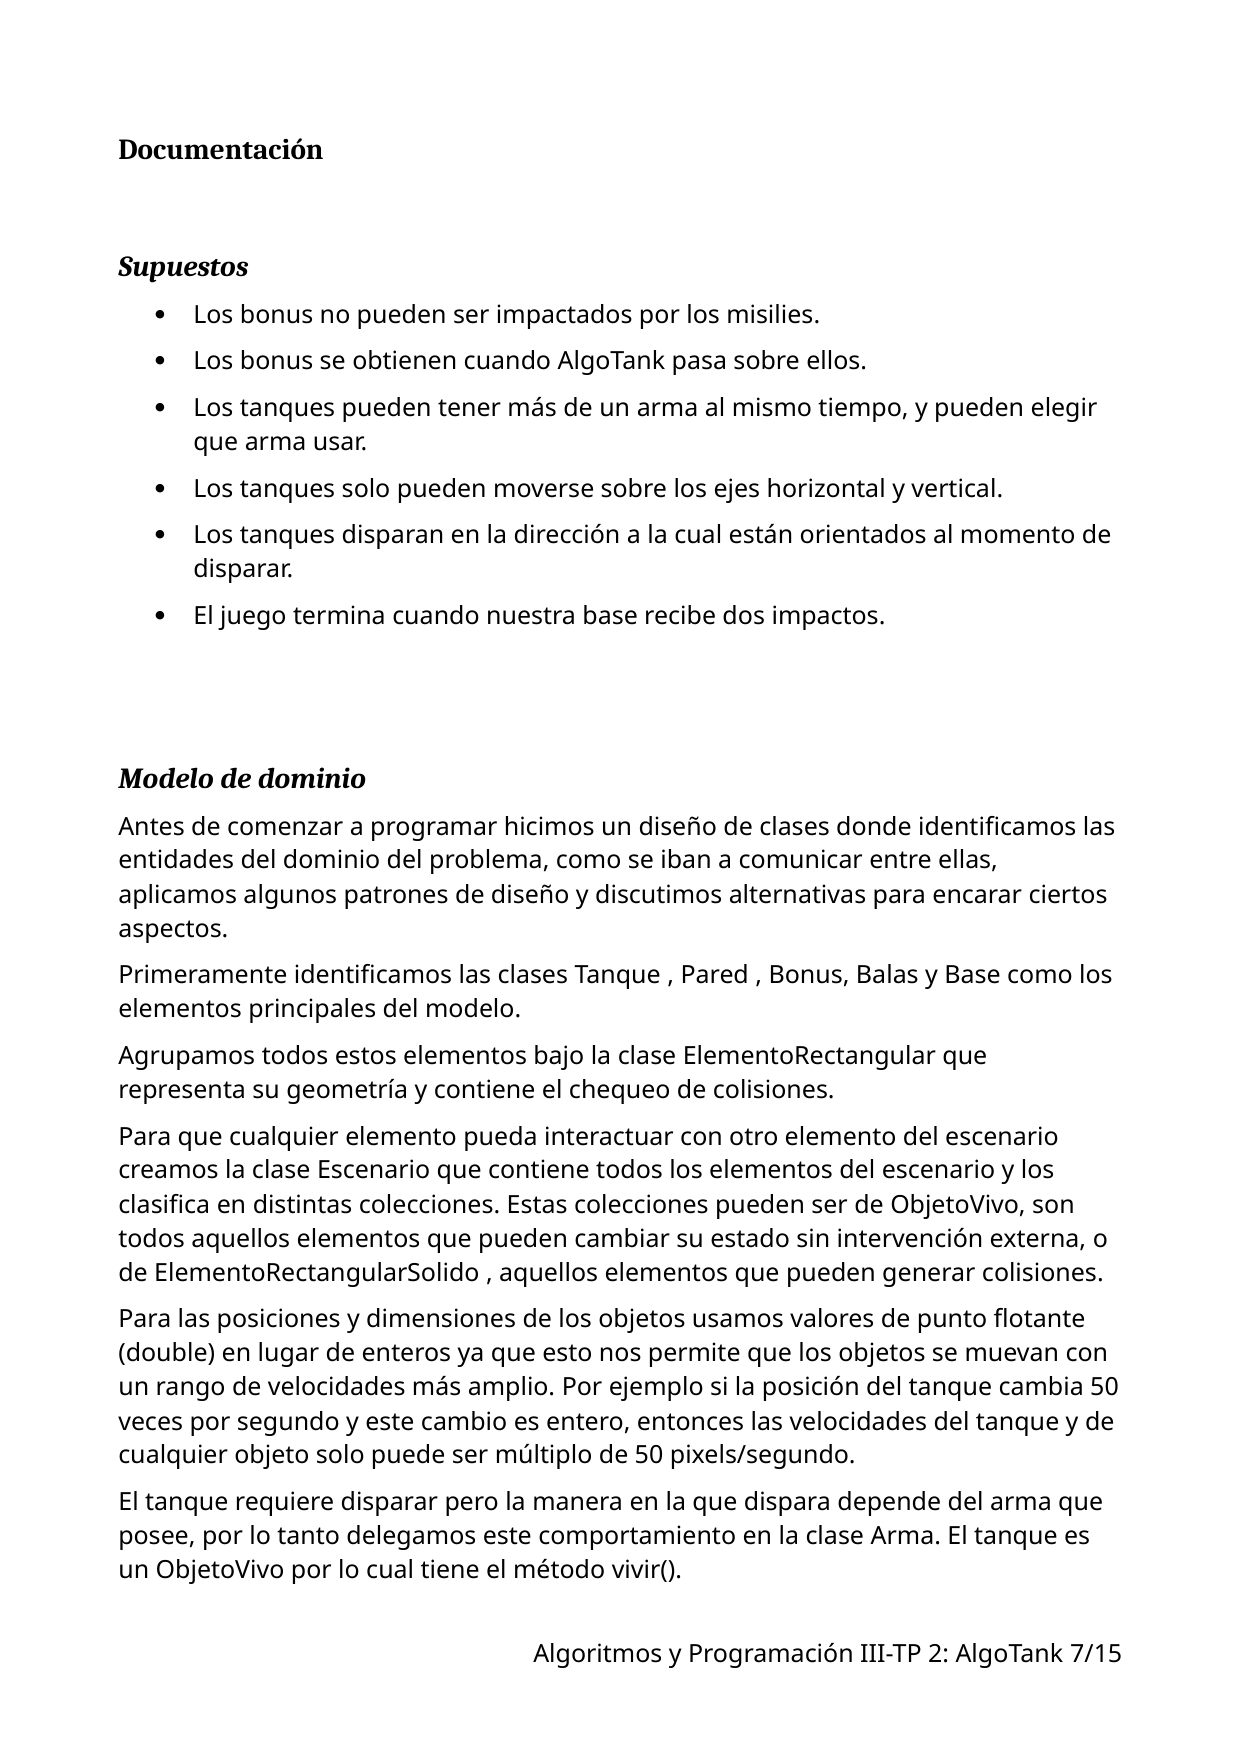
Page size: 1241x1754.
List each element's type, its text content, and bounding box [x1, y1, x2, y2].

subtitle Documentación [118, 133, 1122, 166]
subtitle Supuestos [118, 250, 1122, 284]
subtitle Modelo de dominio [118, 762, 1122, 796]
text El tanque requiere disparar pero la manera en la que dispara depende del arma que posee, por lo tanto delegamos este comportamiento en la clase Arma. El tanque es un ObjetoVivo por lo cual tiene el método vivir(). [118, 1484, 1122, 1586]
text Para las posiciones y dimensiones de los objetos usamos valores de punto flotante (double) en lugar de enteros ya que esto nos permite que los objetos se muevan con un rango de velocidades más amplio. Por ejemplo si la posición del tanque cambia 50 veces por segundo y este cambio es entero, entonces las velocidades del tanque y de cualquier objeto solo puede ser múltiplo de 50 pixels/segundo. [118, 1301, 1122, 1471]
text Antes de comenzar a programar hicimos un diseño de clases donde identificamos las entidades del dominio del problema, como se iban a comunicar entre ellas, aplicamos algunos patrones de diseño y discutimos alternativas para encarar ciertos aspectos. [118, 808, 1122, 944]
list Los tanques pueden tener más de un arma al mismo tiempo, y pueden elegir que arma usar. [156, 389, 1122, 458]
list Los tanques disparan en la dirección a la cual están orientados al momento de disparar. [156, 517, 1122, 585]
text Para que cualquier elemento pueda interactuar con otro elemento del escenario creamos la clase Escenario que contiene todos los elementos del escenario y los clasifica en distintas colecciones. Estas colecciones pueden ser de ObjetoVivo, son todos aquellos elementos que pueden cambiar su estado sin intervención externa, o de ElementoRectangularSolido , aquellos elementos que pueden generar colisiones. [118, 1118, 1122, 1288]
list Los tanques solo pueden moverse sobre los ejes horizontal y vertical. [156, 470, 1122, 504]
list El juego termina cuando nuestra base recibe dos impactos. [156, 597, 1122, 631]
text Agrupamos todos estos elementos bajo la clase ElementoRectangular que representa su geometría y contiene el chequeo de colisiones. [118, 1037, 1122, 1106]
text Primeramente identificamos las clases Tanque , Pared , Bonus, Balas y Base como los elementos principales del modelo. [118, 957, 1122, 1025]
list Los bonus no pueden ser impactados por los misilies. [156, 296, 1122, 331]
list Los bonus se obtienen cuando AlgoTank pasa sobre ellos. [156, 343, 1122, 377]
